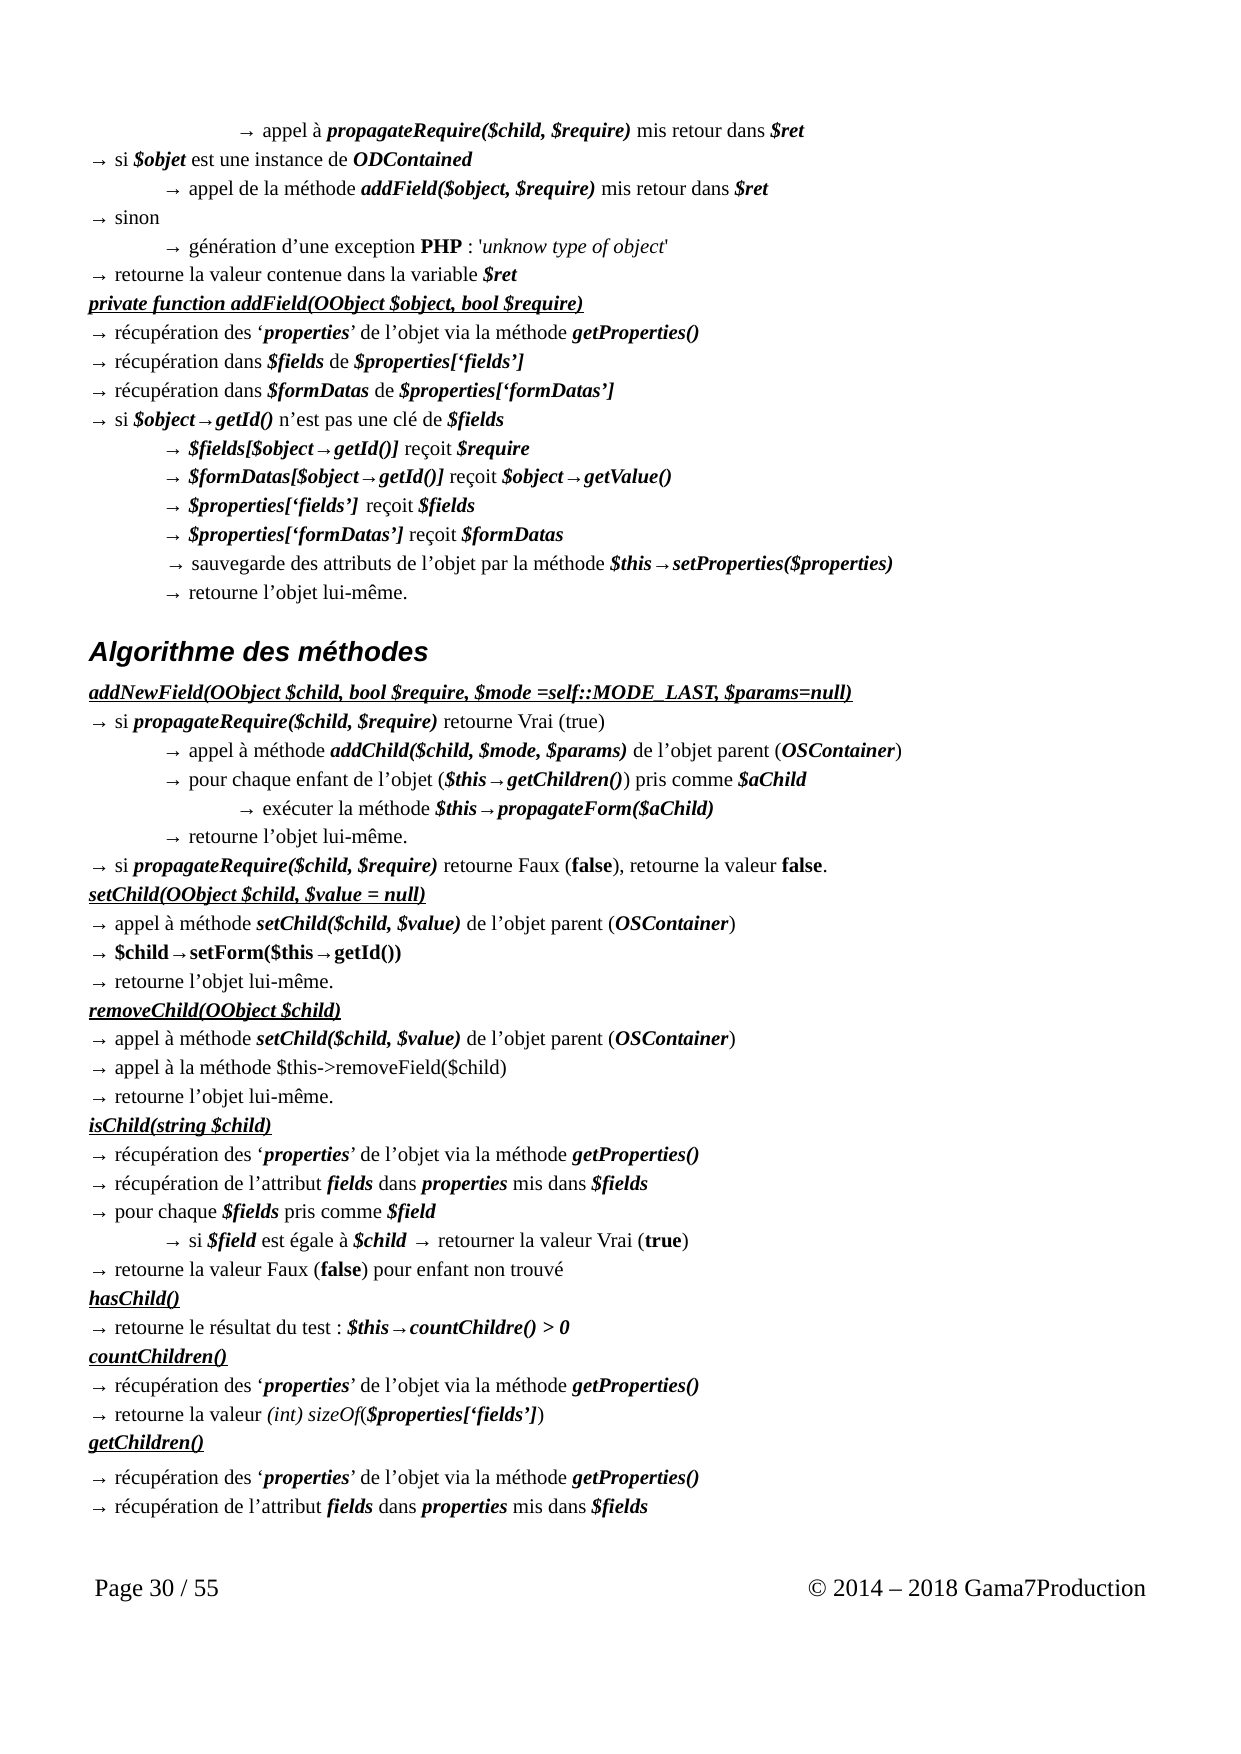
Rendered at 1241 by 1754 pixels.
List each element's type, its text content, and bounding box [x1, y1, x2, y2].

text → retourne la valeur (int) sizeOf($properties[‘fields’]) [88, 1401, 1152, 1426]
text removeChild(OObject $child) [88, 997, 1152, 1022]
text hasChild() [88, 1286, 1152, 1310]
text → sinon [88, 205, 1152, 229]
text → si $field est égale à $child → retourner la valeur Vrai (true) [88, 1228, 1152, 1252]
text setChild(OObject $child, $value = null) [88, 882, 1152, 906]
text → $formDatas[$object→getId()] reçoit $object→getValue() [88, 464, 1152, 488]
text → appel à la méthode $this->removeField($child) [88, 1055, 1152, 1079]
text → récupération dans $formDatas de $properties[‘formDatas’] [88, 378, 1152, 402]
text → appel à méthode setChild($child, $value) de l’objet parent (OSContainer) [88, 1026, 1152, 1050]
text → récupération des ‘properties’ de l’objet via la méthode getProperties() [88, 320, 1152, 344]
text → si $objet est une instance de ODContained [88, 147, 1152, 171]
text → $properties[‘formDatas’] reçoit $formDatas [88, 522, 1152, 546]
text → génération d’une exception PHP : 'unknow type of object' [88, 233, 1152, 258]
text → retourne l’objet lui-même. [88, 969, 1152, 993]
text → $properties[‘fields’] reçoit $fields [88, 493, 1152, 517]
text → retourne l’objet lui-même. [88, 580, 1152, 604]
text → retourne la valeur contenue dans la variable $ret [88, 262, 1152, 286]
text → retourne l’objet lui-même. [88, 824, 1152, 848]
text → retourne le résultat du test : $this→countChildre() > 0 [88, 1315, 1152, 1339]
text → appel de la méthode addField($object, $require) mis retour dans $ret [88, 176, 1152, 200]
text → exécuter la méthode $this→propagateForm($aChild) [88, 796, 1152, 819]
text → sauvegarde des attributs de l’objet par la méthode $this→setProperties($properties) [165, 551, 1152, 575]
text → appel à méthode setChild($child, $value) de l’objet parent (OSContainer) [88, 911, 1152, 935]
text → retourne la valeur Faux (false) pour enfant non trouvé [88, 1257, 1152, 1281]
text → pour chaque $fields pris comme $field [88, 1199, 1152, 1223]
text → récupération des ‘properties’ de l’objet via la méthode getProperties() [88, 1465, 1152, 1489]
text → si propagateRequire($child, $require) retourne Faux (false), retourne la valeur false. [88, 853, 1152, 877]
text → récupération de l’attribut fields dans properties mis dans $fields [88, 1171, 1152, 1195]
subtitle Algorithme des méthodes [88, 636, 1152, 668]
text → appel à méthode addChild($child, $mode, $params) de l’objet parent (OSContainer) [88, 738, 1152, 762]
text getChildren() [88, 1430, 1152, 1454]
text → retourne l’objet lui-même. [88, 1084, 1152, 1108]
text → appel à propagateRequire($child, $require) mis retour dans $ret [88, 118, 1152, 142]
text → récupération des ‘properties’ de l’objet via la méthode getProperties() [88, 1373, 1152, 1397]
text → si propagateRequire($child, $require) retourne Vrai (true) [88, 709, 1152, 733]
text → récupération de l’attribut fields dans properties mis dans $fields [88, 1494, 1152, 1518]
text → pour chaque enfant de l’objet ($this→getChildren()) pris comme $aChild [88, 767, 1152, 791]
text addNewField(OObject $child, bool $require, $mode =self::MODE_LAST, $params=null) [88, 680, 1152, 704]
text private function addField(OObject $object, bool $require) [88, 291, 1152, 315]
text → récupération des ‘properties’ de l’objet via la méthode getProperties() [88, 1142, 1152, 1166]
text → $fields[$object→getId()] reçoit $require [88, 436, 1152, 459]
text → $child→setForm($this→getId()) [88, 940, 1152, 964]
text → si $object→getId() n’est pas une clé de $fields [88, 407, 1152, 431]
text → récupération dans $fields de $properties[‘fields’] [88, 349, 1152, 373]
text countChildren() [88, 1344, 1152, 1368]
text isChild(string $child) [88, 1113, 1152, 1137]
